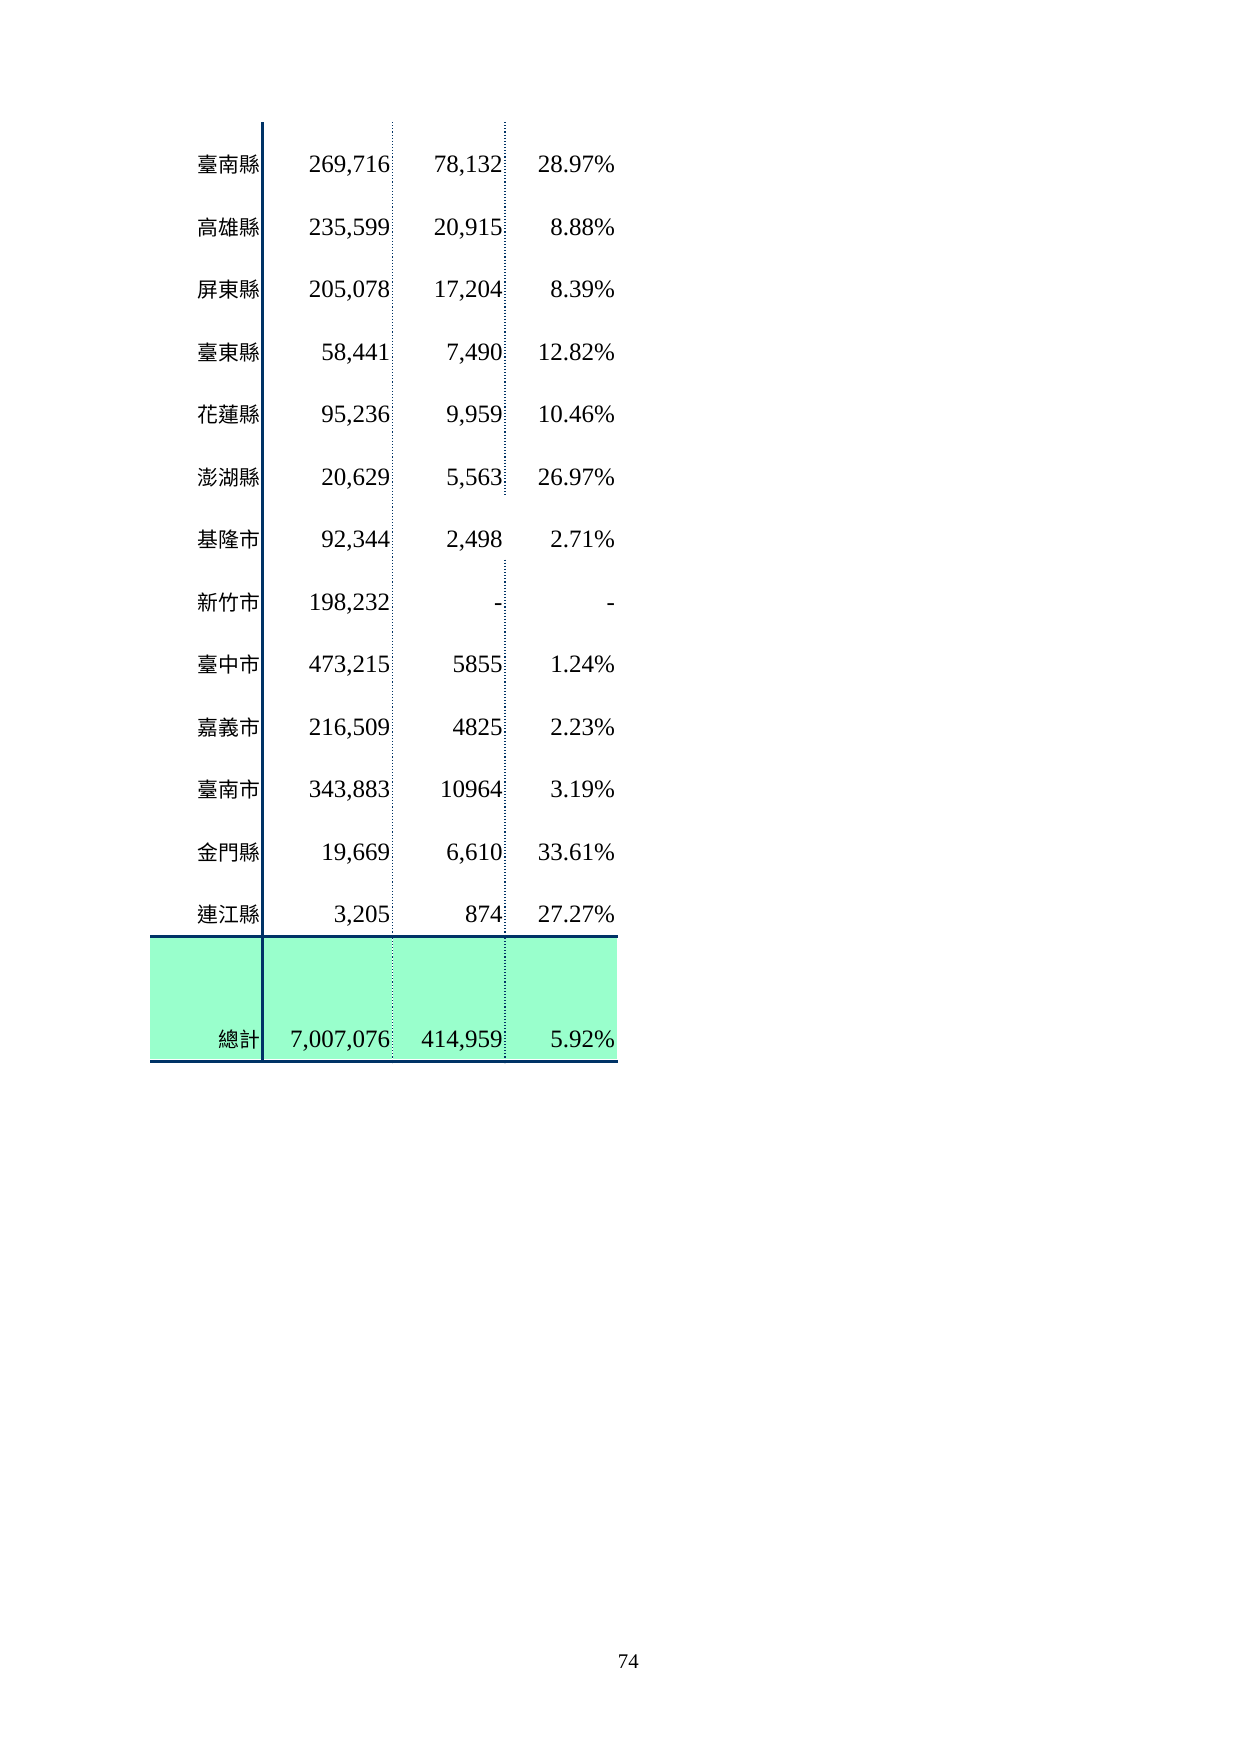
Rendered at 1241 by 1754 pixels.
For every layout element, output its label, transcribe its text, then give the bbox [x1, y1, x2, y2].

table_cell 新竹市 [150, 560, 261, 622]
table_cell 92,344 [264, 497, 392, 559]
table_cell 3.19% [505, 747, 617, 809]
table_cell 臺南市 [150, 747, 261, 809]
table_cell 5855 [393, 622, 505, 684]
table_cell 臺東縣 [150, 310, 261, 372]
table_cell 235,599 [264, 185, 392, 247]
table_cell 3,205 [264, 872, 392, 934]
table_cell 4825 [393, 685, 505, 747]
table_cell 高雄縣 [150, 185, 261, 247]
table_cell 78,132 [393, 122, 505, 184]
table_cell 33.61% [505, 810, 617, 872]
table_cell 95,236 [264, 372, 392, 434]
table_cell 9,959 [393, 372, 505, 434]
table_cell 8.39% [505, 247, 617, 309]
table_cell 6,610 [393, 810, 505, 872]
table_cell 2.23% [505, 685, 617, 747]
table_cell 20,629 [264, 435, 392, 497]
table_cell 28.97% [505, 122, 617, 184]
table_cell 基隆市 [150, 497, 261, 559]
table_cell 臺中市 [150, 622, 261, 684]
table_cell - [393, 560, 505, 622]
table_cell 臺南縣 [150, 122, 261, 184]
table_cell 5.92% [505, 938, 617, 1059]
table_cell 414,959 [393, 938, 505, 1059]
table_cell 205,078 [264, 247, 392, 309]
table_cell 26.97% [505, 435, 617, 497]
table_cell 27.27% [505, 872, 617, 934]
table_cell 7,007,076 [264, 938, 392, 1059]
table_cell 2,498 [393, 497, 505, 559]
table_cell 澎湖縣 [150, 435, 261, 497]
table_cell 58,441 [264, 310, 392, 372]
table_cell 5,563 [393, 435, 505, 497]
table_cell 總計 [150, 938, 261, 1059]
table_cell 2.71% [505, 497, 617, 559]
table_cell 473,215 [264, 622, 392, 684]
table_cell 17,204 [393, 247, 505, 309]
table_cell 12.82% [505, 310, 617, 372]
table_cell 343,883 [264, 747, 392, 809]
table_cell 10.46% [505, 372, 617, 434]
table_cell - [505, 560, 617, 622]
table_cell 屏東縣 [150, 247, 261, 309]
table_cell 19,669 [264, 810, 392, 872]
table_cell 216,509 [264, 685, 392, 747]
table_cell 20,915 [393, 185, 505, 247]
table_cell 10964 [393, 747, 505, 809]
table_cell 874 [393, 872, 505, 934]
table_cell 198,232 [264, 560, 392, 622]
table_cell 連江縣 [150, 872, 261, 934]
table_cell 花蓮縣 [150, 372, 261, 434]
table_cell 7,490 [393, 310, 505, 372]
table_cell 金門縣 [150, 810, 261, 872]
table_cell 嘉義市 [150, 685, 261, 747]
table_cell 8.88% [505, 185, 617, 247]
table_cell 1.24% [505, 622, 617, 684]
table_cell 269,716 [264, 122, 392, 184]
